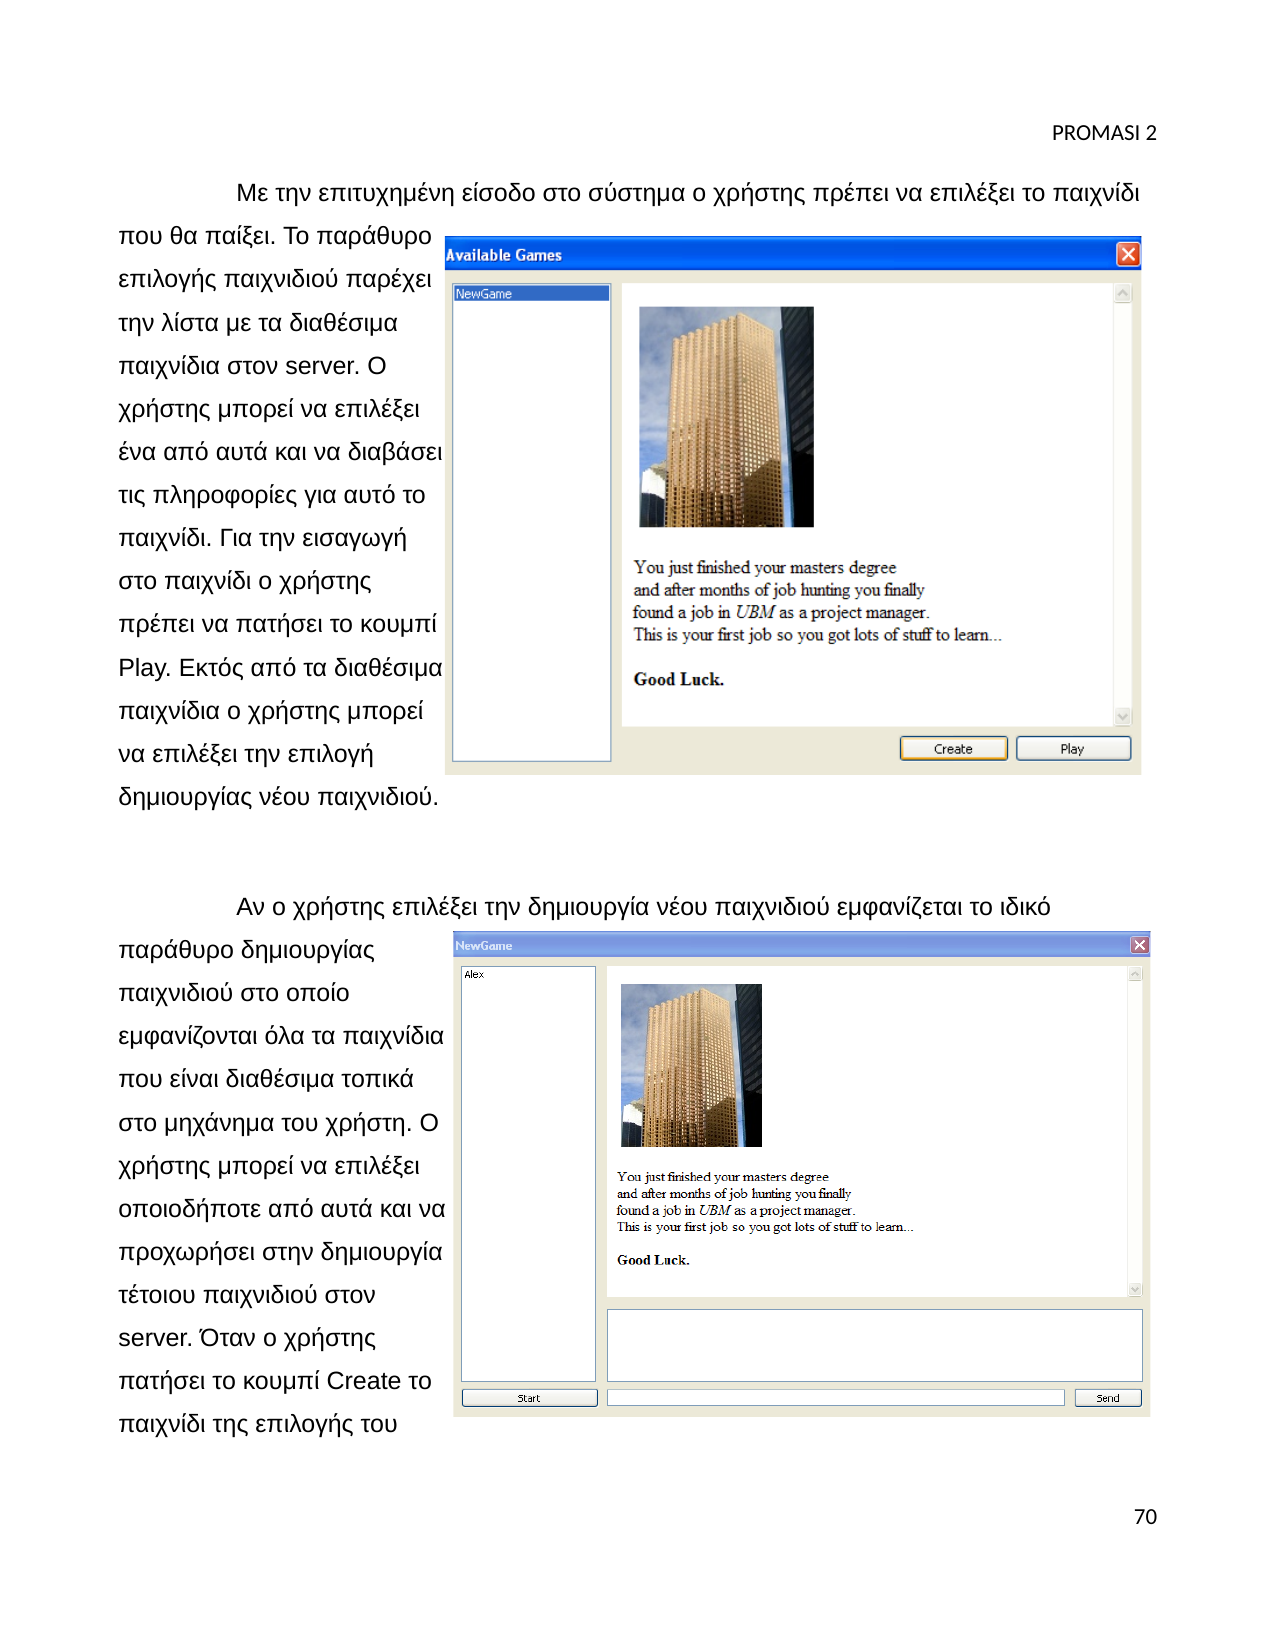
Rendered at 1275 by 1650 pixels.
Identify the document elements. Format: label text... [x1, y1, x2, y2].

text Αν ο χρήστης επιλέξει την δημιουργία νέου παιχνιδιού εμφανίζεται το ιδικό παράθυρο δημιουργίας παιχνιδιού στο οποίο εμφανίζονται όλα τα παιχνίδια που είναι διαθέσιμα τοπικά στο μηχάνημα του χρήστη. Ο χρήστης μπορεί να επιλέξει οποιοδήποτε από αυτά και να προχωρήσει στην δημιουργία τέτοιου παιχνιδιού στον server. Όταν ο χρήστης πατήσει το κουμπί Create το παιχνίδι της επιλογής του [118, 892, 1157, 1438]
picture [444, 236, 1142, 775]
text Με την επιτυχημένη είσοδο στο σύστημα ο χρήστης πρέπει να επιλέξει το παιχνίδι που θα παίξει. Το παράθυρο επιλογής παιχνιδιού παρέχει την λίστα με τα διαθέσιμα παιχνίδια στον server. Ο χρήστης μπορεί να επιλέξει ένα από αυτά και να διαβάσει τις πληροφορίες για αυτό το παιχνίδι. Για την εισαγωγή στο παιχνίδι ο χρήστης πρέπει να πατήσει το κουμπί Play. Εκτός από τα διαθέσιμα παιχνίδια ο χρήστης μπορεί να επιλέξει την επιλογή δημιουργίας νέου παιχνιδιού. [118, 178, 1157, 811]
picture [453, 931, 1151, 1417]
